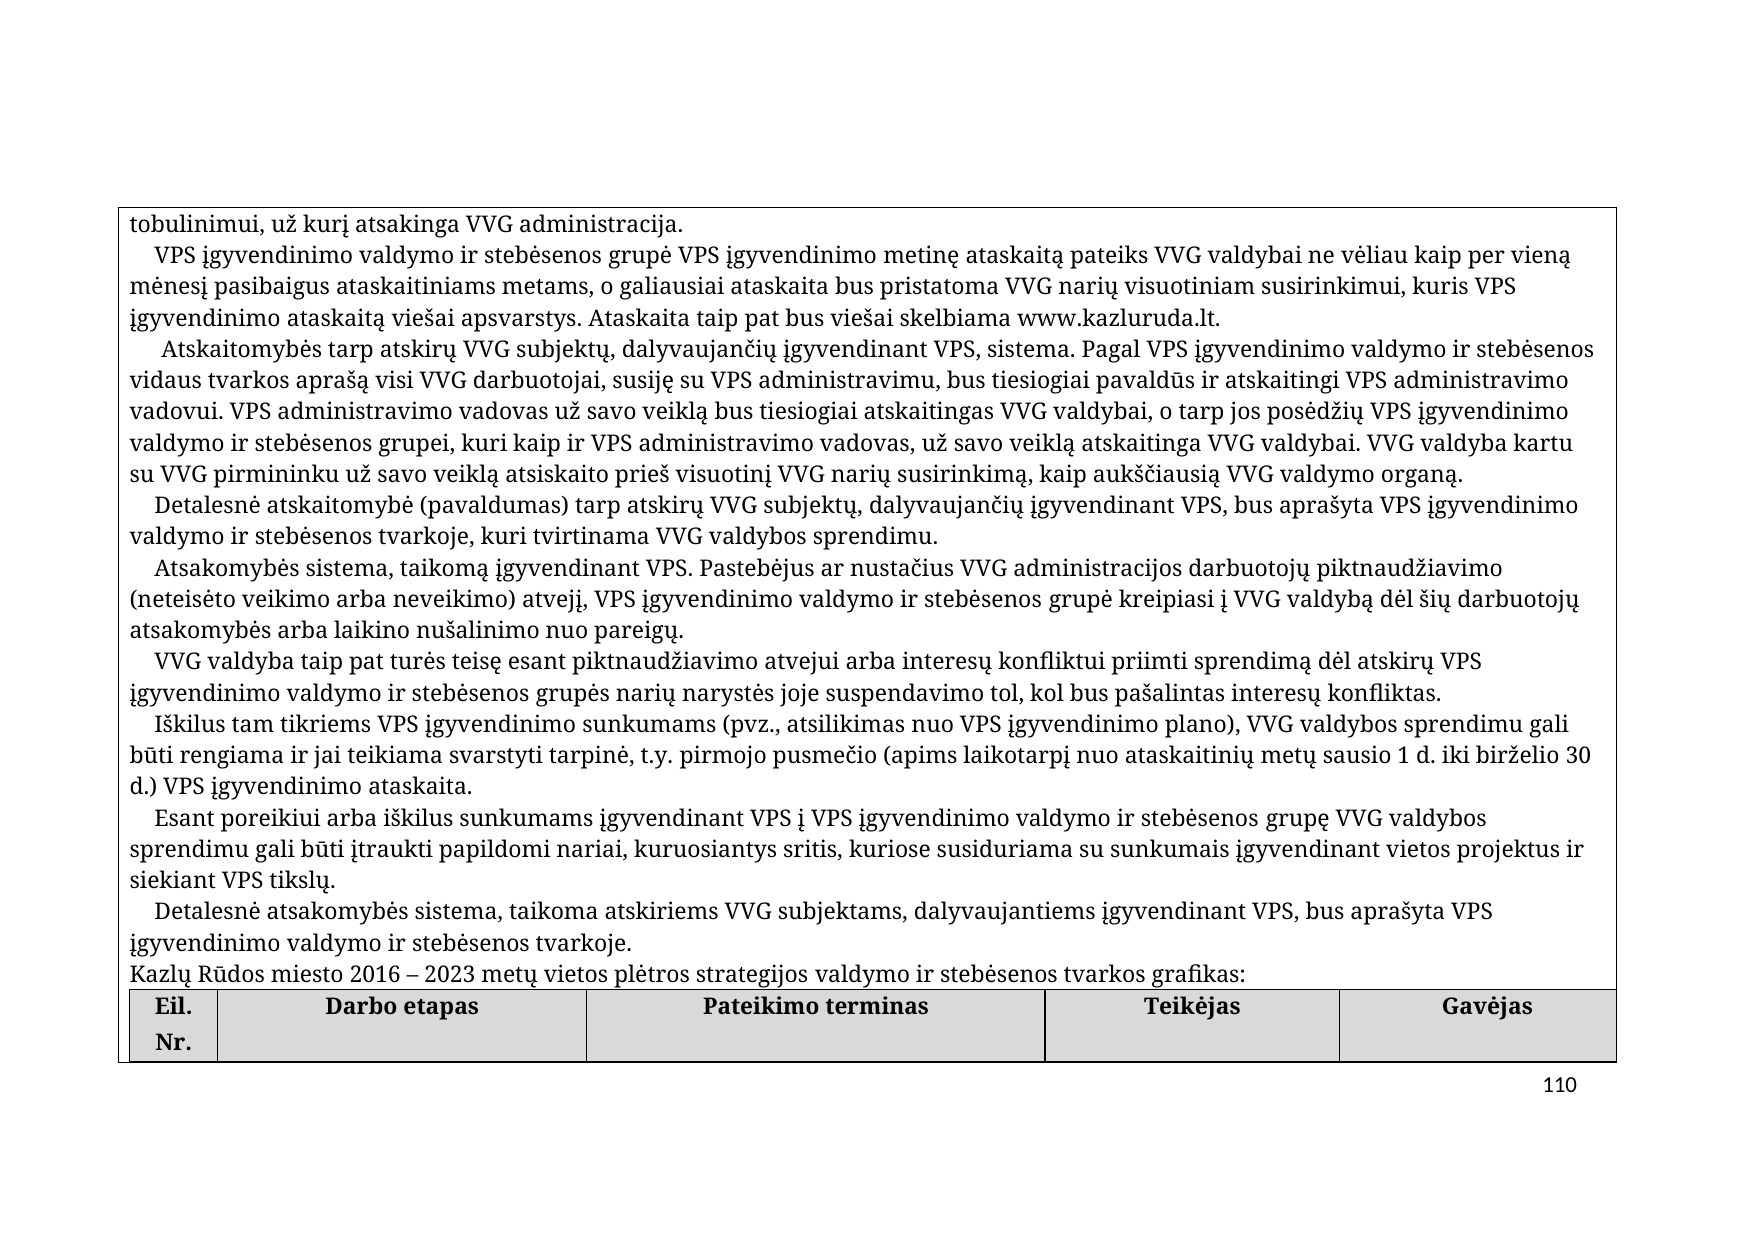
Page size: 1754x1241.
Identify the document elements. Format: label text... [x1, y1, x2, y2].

table_header Eil. Nr. [130, 990, 217, 1061]
table_header Darbo etapas [218, 990, 586, 1061]
table_header Gavėjas [1340, 990, 1616, 1061]
table_header Pateikimo terminas [587, 990, 1044, 1061]
table_cell tobulinimui, už kurį atsakinga VVG administracija. VPS įgyvendinimo valdymo ir stebėsenos grupė VPS įgyvendinimo metinę ataskaitą pateiks VVG valdybai ne vėliau kaip per vieną mėnesį pasibaigus ataskaitiniams metams, o galiausiai ataskaita bus pristatoma VVG narių visuotiniam susirinkimui, kuris VPS įgyvendinimo ataskaitą viešai apsvarstys. Ataskaita taip pat bus viešai skelbiama www.kazluruda.lt. Atskaitomybės tarp atskirų VVG subjektų, dalyvaujančių įgyvendinant VPS, sistema. Pagal VPS įgyvendinimo valdymo ir stebėsenos vidaus tvarkos aprašą visi VVG darbuotojai, susiję su VPS administravimu, bus tiesiogiai pavaldūs ir atskaitingi VPS administravimo vadovui. VPS administravimo vadovas už savo veiklą bus tiesiogiai atskaitingas VVG valdybai, o tarp jos posėdžių VPS įgyvendinimo valdymo ir stebėsenos grupei, kuri kaip ir VPS administravimo vadovas, už savo veiklą atskaitinga VVG valdybai. VVG valdyba kartu su VVG pirmininku už savo veiklą atsiskaito prieš visuotinį VVG narių susirinkimą, kaip aukščiausią VVG valdymo organą. Detalesnė atskaitomybė (pavaldumas) tarp atskirų VVG subjektų, dalyvaujančių įgyvendinant VPS, bus aprašyta VPS įgyvendinimo valdymo ir stebėsenos tvarkoje, kuri tvirtinama VVG valdybos sprendimu. Atsakomybės sistema, taikomą įgyvendinant VPS. Pastebėjus ar nustačius VVG administracijos darbuotojų piktnaudžiavimo (neteisėto veikimo arba neveikimo) atvejį, VPS įgyvendinimo valdymo ir stebėsenos grupė kreipiasi į VVG valdybą dėl šių darbuotojų atsakomybės arba laikino nušalinimo nuo pareigų. VVG valdyba taip pat turės teisę esant piktnaudžiavimo atvejui arba interesų konfliktui priimti sprendimą dėl atskirų VPS įgyvendinimo valdymo ir stebėsenos grupės narių narystės joje suspendavimo tol, kol bus pašalintas interesų konfliktas. Iškilus tam tikriems VPS įgyvendinimo sunkumams (pvz., atsilikimas nuo VPS įgyvendinimo plano), VVG valdybos sprendimu gali būti rengiama ir jai teikiama svarstyti tarpinė, t.y. pirmojo pusmečio (apims laikotarpį nuo ataskaitinių metų sausio 1 d. iki birželio 30 d.) VPS įgyvendinimo ataskaita. Esant poreikiui arba iškilus sunkumams įgyvendinant VPS į VPS įgyvendinimo valdymo ir stebėsenos grupę VVG valdybos sprendimu gali būti įtraukti papildomi nariai, kuruosiantys sritis, kuriose susiduriama su sunkumais įgyvendinant vietos projektus ir siekiant VPS tikslų. Detalesnė atsakomybės sistema, taikoma atskiriems VVG subjektams, dalyvaujantiems įgyvendinant VPS, bus aprašyta VPS įgyvendinimo valdymo ir stebėsenos tvarkoje. Kazlų Rūdos miesto 2016 – 2023 metų vietos plėtros strategijos valdymo ir stebėsenos tvarkos grafikas: [119, 208, 1616, 1062]
table_header Teikėjas [1046, 990, 1339, 1061]
